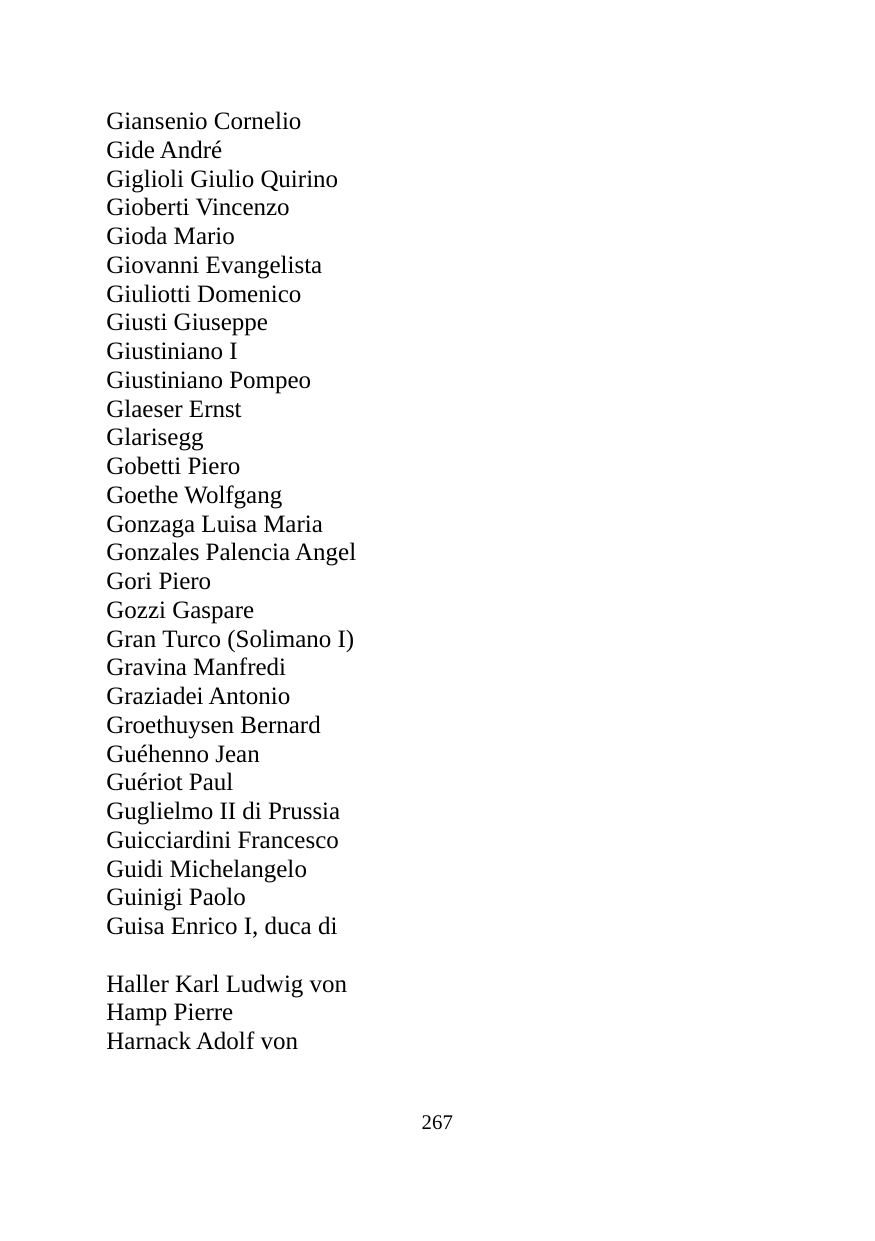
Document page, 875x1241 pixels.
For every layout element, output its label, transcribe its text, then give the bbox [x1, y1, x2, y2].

text Guglielmo II di Prussia [106, 796, 768, 825]
text Graziadei Antonio [106, 681, 768, 710]
text Giansenio Cornelio [106, 106, 768, 135]
text Gravina Manfredi [106, 652, 768, 681]
text Giglioli Giulio Quirino [106, 164, 768, 192]
text Gori Piero [106, 566, 768, 595]
text Gioberti Vincenzo [106, 192, 768, 221]
text Gozzi Gaspare [106, 595, 768, 624]
text Giovanni Evangelista [106, 250, 768, 279]
text Guicciardini Francesco [106, 825, 768, 854]
text Groethuysen Bernard [106, 710, 768, 739]
text Guériot Paul [106, 767, 768, 796]
text Giustiniano Pompeo [106, 365, 768, 394]
text Guisa Enrico I, duca di [106, 911, 768, 940]
text Gonzaga Luisa Maria [106, 509, 768, 537]
text Gioda Mario [106, 221, 768, 250]
text Giuliotti Domenico [106, 279, 768, 307]
text Harnack Adolf von [106, 1026, 768, 1055]
text Gran Turco (Solimano I) [106, 624, 768, 652]
text Giustiniano I [106, 336, 768, 365]
text Guidi Michelangelo [106, 854, 768, 882]
text Gonzales Palencia Angel [106, 537, 768, 566]
text Glaeser Ernst [106, 394, 768, 422]
text Goethe Wolfgang [106, 480, 768, 509]
text Hamp Pierre [106, 997, 768, 1026]
text Haller Karl Ludwig von [106, 969, 768, 997]
text Giusti Giuseppe [106, 307, 768, 336]
text Glarisegg [106, 422, 768, 451]
text Gide André [106, 135, 768, 164]
text Guéhenno Jean [106, 739, 768, 767]
text Gobetti Piero [106, 451, 768, 480]
text Guinigi Paolo [106, 882, 768, 911]
